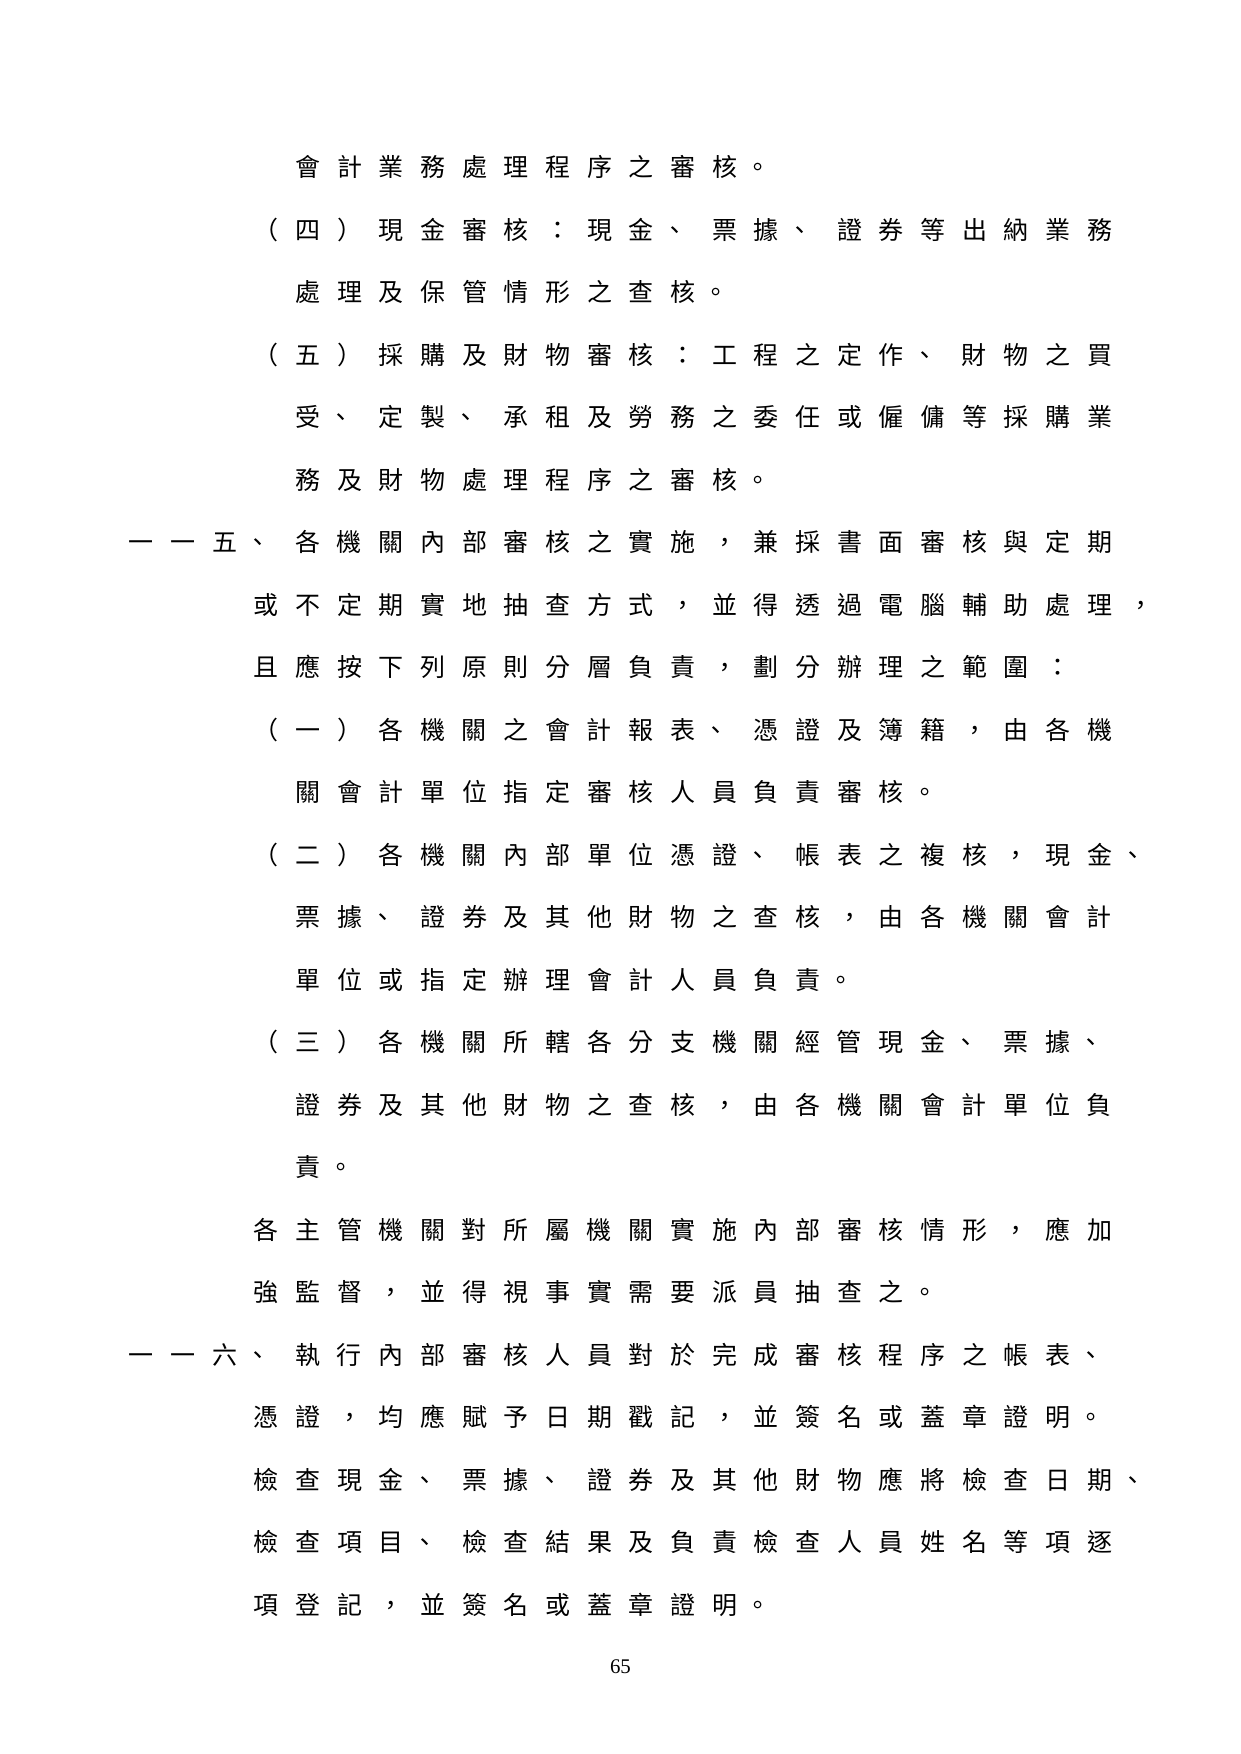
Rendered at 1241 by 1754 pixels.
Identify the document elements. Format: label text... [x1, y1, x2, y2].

text （四）現金審核：現金、票據、證券等出納業務處理及保管情形之查核。 [208, 187, 1120, 312]
text 一一五、各機關內部審核之實施，兼採書面審核與定期或不定期實地抽查方式，並得透過電腦輔助處理，且應按下列原則分層負責，劃分辦理之範圍： [120, 499, 1120, 687]
text 各主管機關對所屬機關實施內部審核情形，應加強監督，並得視事實需要派員抽查之。 [220, 1187, 1120, 1312]
text （一）各機關之會計報表、憑證及簿籍，由各機關會計單位指定審核人員負責審核。 [208, 687, 1120, 812]
text 會計業務處理程序之審核。 [208, 124, 1120, 187]
text 一一六、執行內部審核人員對於完成審核程序之帳表、憑證，均應賦予日期戳記，並簽名或蓋章證明。檢查現金、票據、證券及其他財物應將檢查日期、檢查項目、檢查結果及負責檢查人員姓名等項逐項登記，並簽名或蓋章證明。 [120, 1312, 1120, 1624]
text （二）各機關內部單位憑證、帳表之複核，現金、票據、證券及其他財物之查核，由各機關會計單位或指定辦理會計人員負責。 [208, 812, 1120, 999]
text （五）採購及財物審核：工程之定作、財物之買受、定製、承租及勞務之委任或僱傭等採購業務及財物處理程序之審核。 [208, 312, 1120, 499]
text （三）各機關所轄各分支機關經管現金、票據、證券及其他財物之查核，由各機關會計單位負責。 [208, 999, 1120, 1187]
